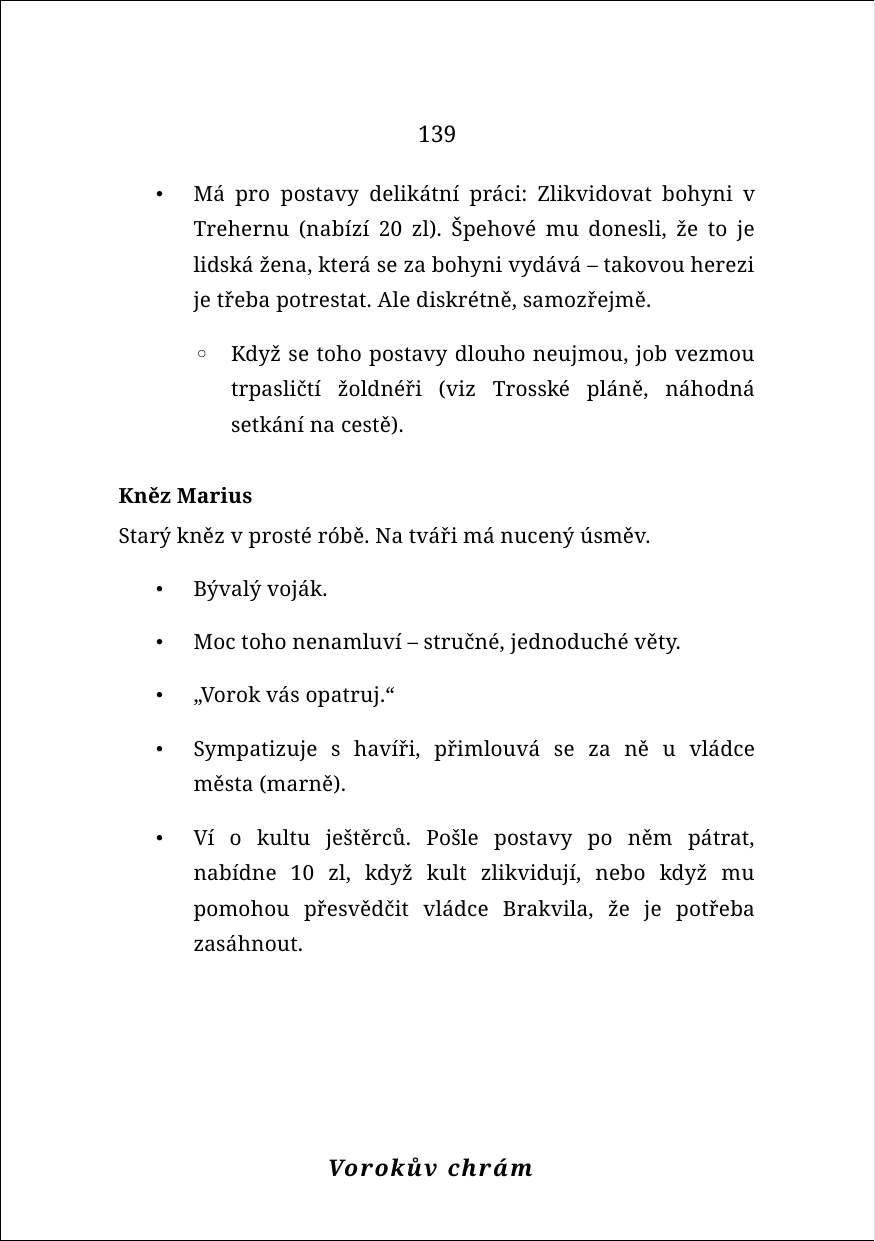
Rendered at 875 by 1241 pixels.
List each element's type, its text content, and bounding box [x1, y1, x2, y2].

list „Vorok vás opatruj.“ [156, 681, 756, 709]
subtitle Kněz Marius [118, 481, 756, 509]
list Ví o kultu ještěrců. Pošle postavy po něm pátrat, nabídne 10 zl, když kult zlikvidují, nebo když mu pomohou přesvědčit vládce Brakvila, že je potřeba zasáhnout. [156, 823, 756, 958]
list Má pro postavy delikátní práci: Zlikvidovat bohyni v Trehernu (nabízí 20 zl). Špehové mu donesli, že to je lidská žena, která se za bohyni vydává – takovou herezi je třeba potrestat. Ale diskrétně, samozřejmě. [156, 179, 756, 314]
list Když se toho postavy dlouho neujmou, job vezmou trpasličtí žoldnéři (viz Trosské pláně, náhodná setkání na cestě). [193, 339, 756, 438]
list Sympatizuje s havíři, přimlouvá se za ně u vládce města (marně). [156, 734, 756, 798]
list Bývalý voják. [156, 574, 756, 603]
text Starý kněz v prosté róbě. Na tváři má nucený úsměv. [118, 521, 756, 549]
list Moc toho nenamluví – stručné, jednoduché věty. [156, 627, 756, 656]
